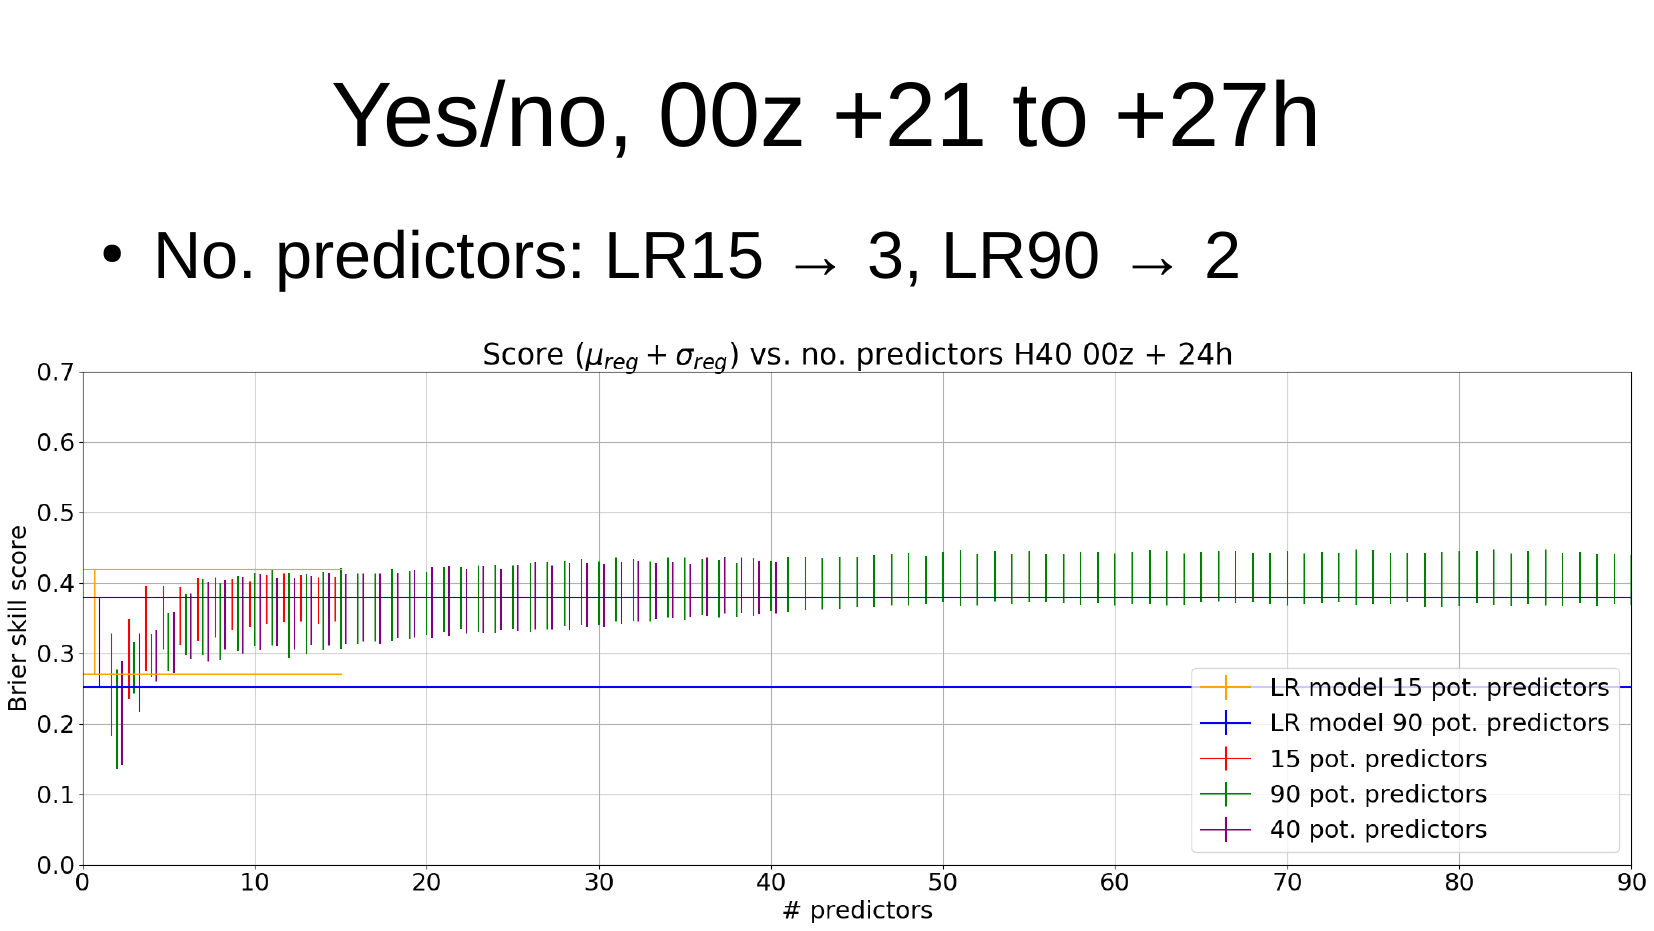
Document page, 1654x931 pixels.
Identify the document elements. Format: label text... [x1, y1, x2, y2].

picture [0, 332, 1654, 931]
title Yes/no, 00z +21 to +27h [82, 37, 1571, 193]
list No. predictors: LR15 → 3, LR90 → 2 [82, 217, 1571, 332]
